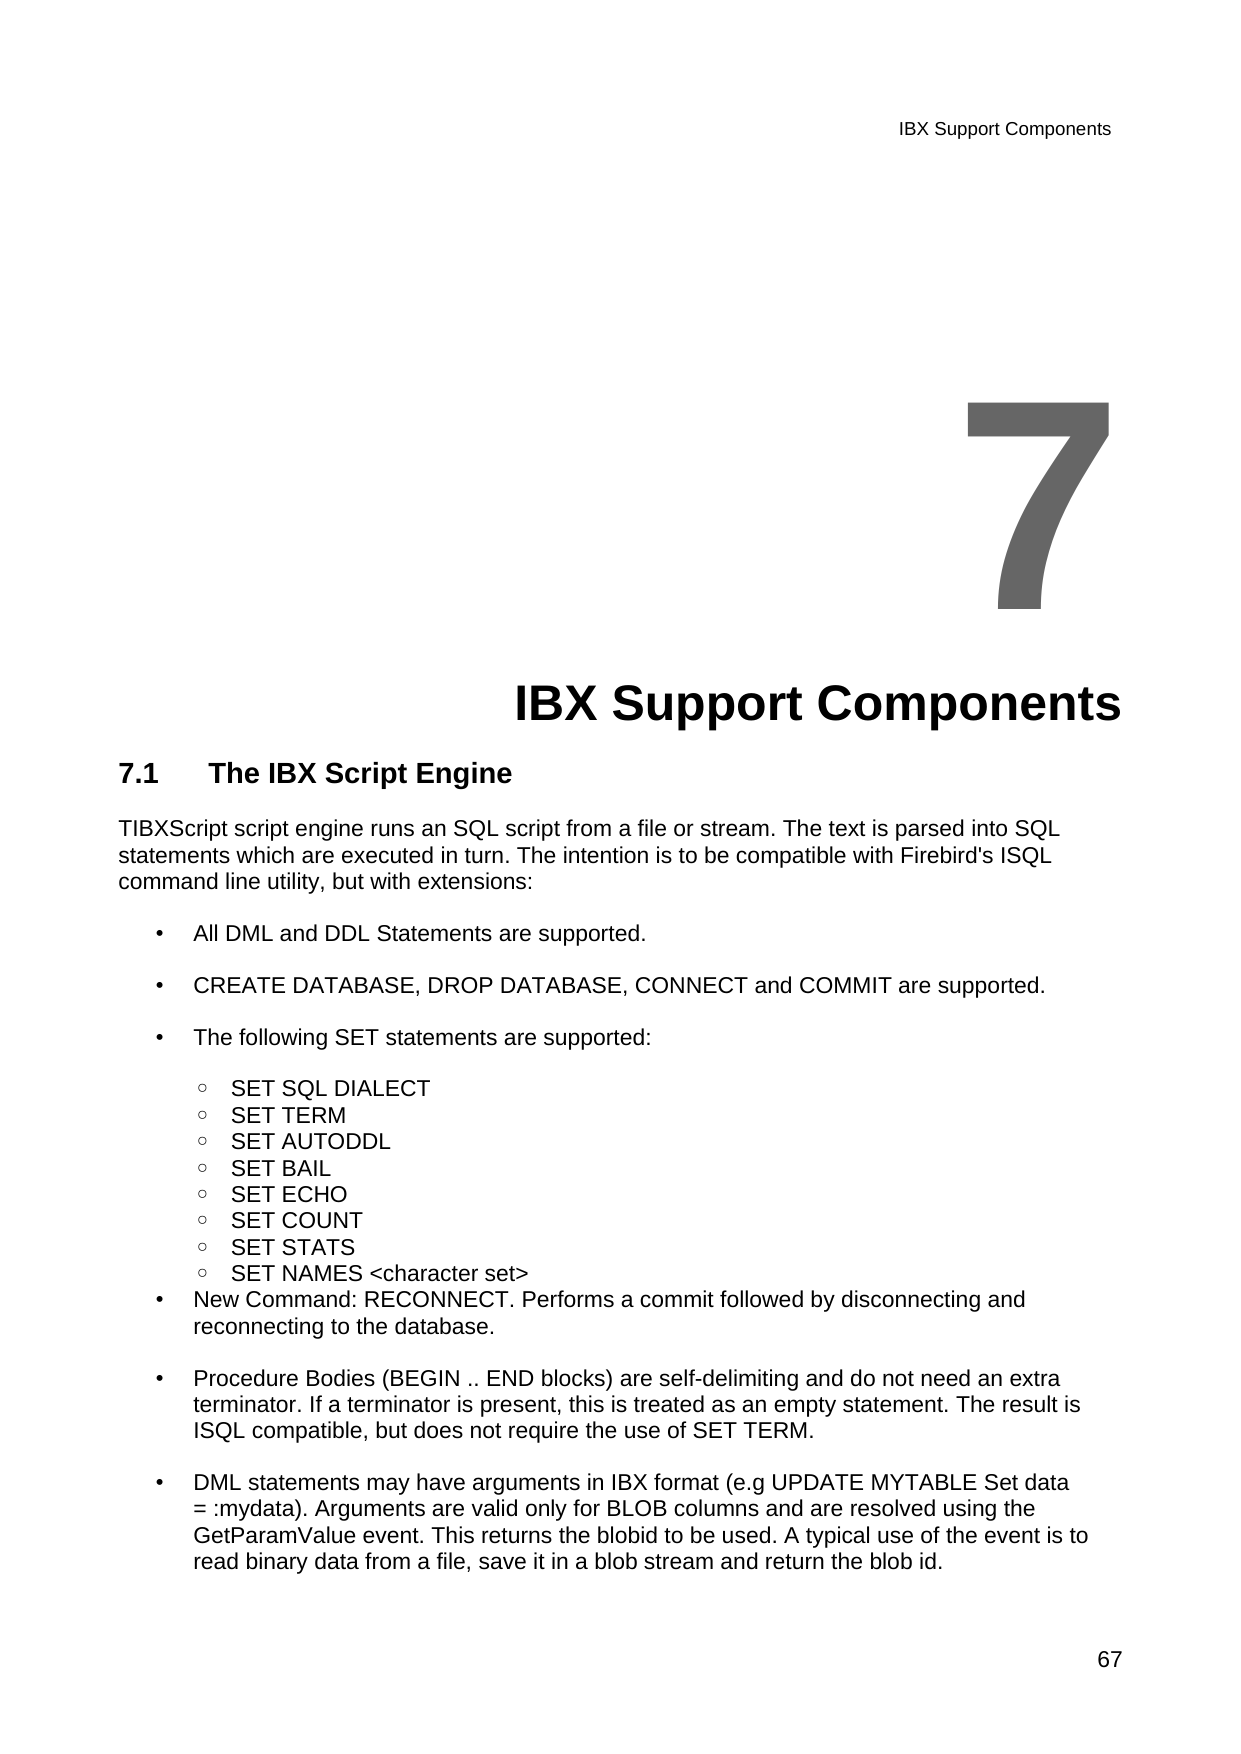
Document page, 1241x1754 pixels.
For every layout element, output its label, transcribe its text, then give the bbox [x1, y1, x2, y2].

list CREATE DATABASE, DROP DATABASE, CONNECT and COMMIT are supported. [156, 972, 1122, 998]
list Procedure Bodies (BEGIN .. END blocks) are self-delimiting and do not need an extra terminator. If a terminator is present, this is treated as an empty statement. The result is ISQL compatible, but does not require the use of SET TERM. [156, 1364, 1122, 1443]
list The following SET statements are supported: [156, 1023, 1122, 1050]
list SET STATS [193, 1233, 1122, 1260]
list SET SQL DIALECT [193, 1075, 1122, 1102]
text TIBXScript script engine runs an SQL script from a file or stream. The text is parsed into SQL statements which are executed in turn. The intention is to be compatible with Firebird's ISQL command line utility, but with extensions: [118, 815, 1122, 894]
list All DML and DDL Statements are supported. [156, 920, 1122, 946]
subtitle The IBX Script Engine [118, 756, 1122, 790]
list SET COUNT [193, 1207, 1122, 1233]
list SET AUTODDL [193, 1128, 1122, 1154]
list New Command: RECONNECT. Performs a commit followed by disconnecting and reconnecting to the database. [156, 1286, 1122, 1339]
list SET TERM [193, 1102, 1122, 1128]
subtitle IBX Support Components [81, 328, 1122, 731]
list SET BAIL [193, 1154, 1122, 1181]
list SET ECHO [193, 1181, 1122, 1207]
list SET NAMES <character set> [193, 1260, 1122, 1286]
list DML statements may have arguments in IBX format (e.g UPDATE MYTABLE Set data = :mydata). Arguments are valid only for BLOB columns and are resolved using the GetParamValue event. This returns the blobid to be used. A typical use of the event is to read binary data from a file, save it in a blob stream and return the blob id. [156, 1469, 1122, 1574]
